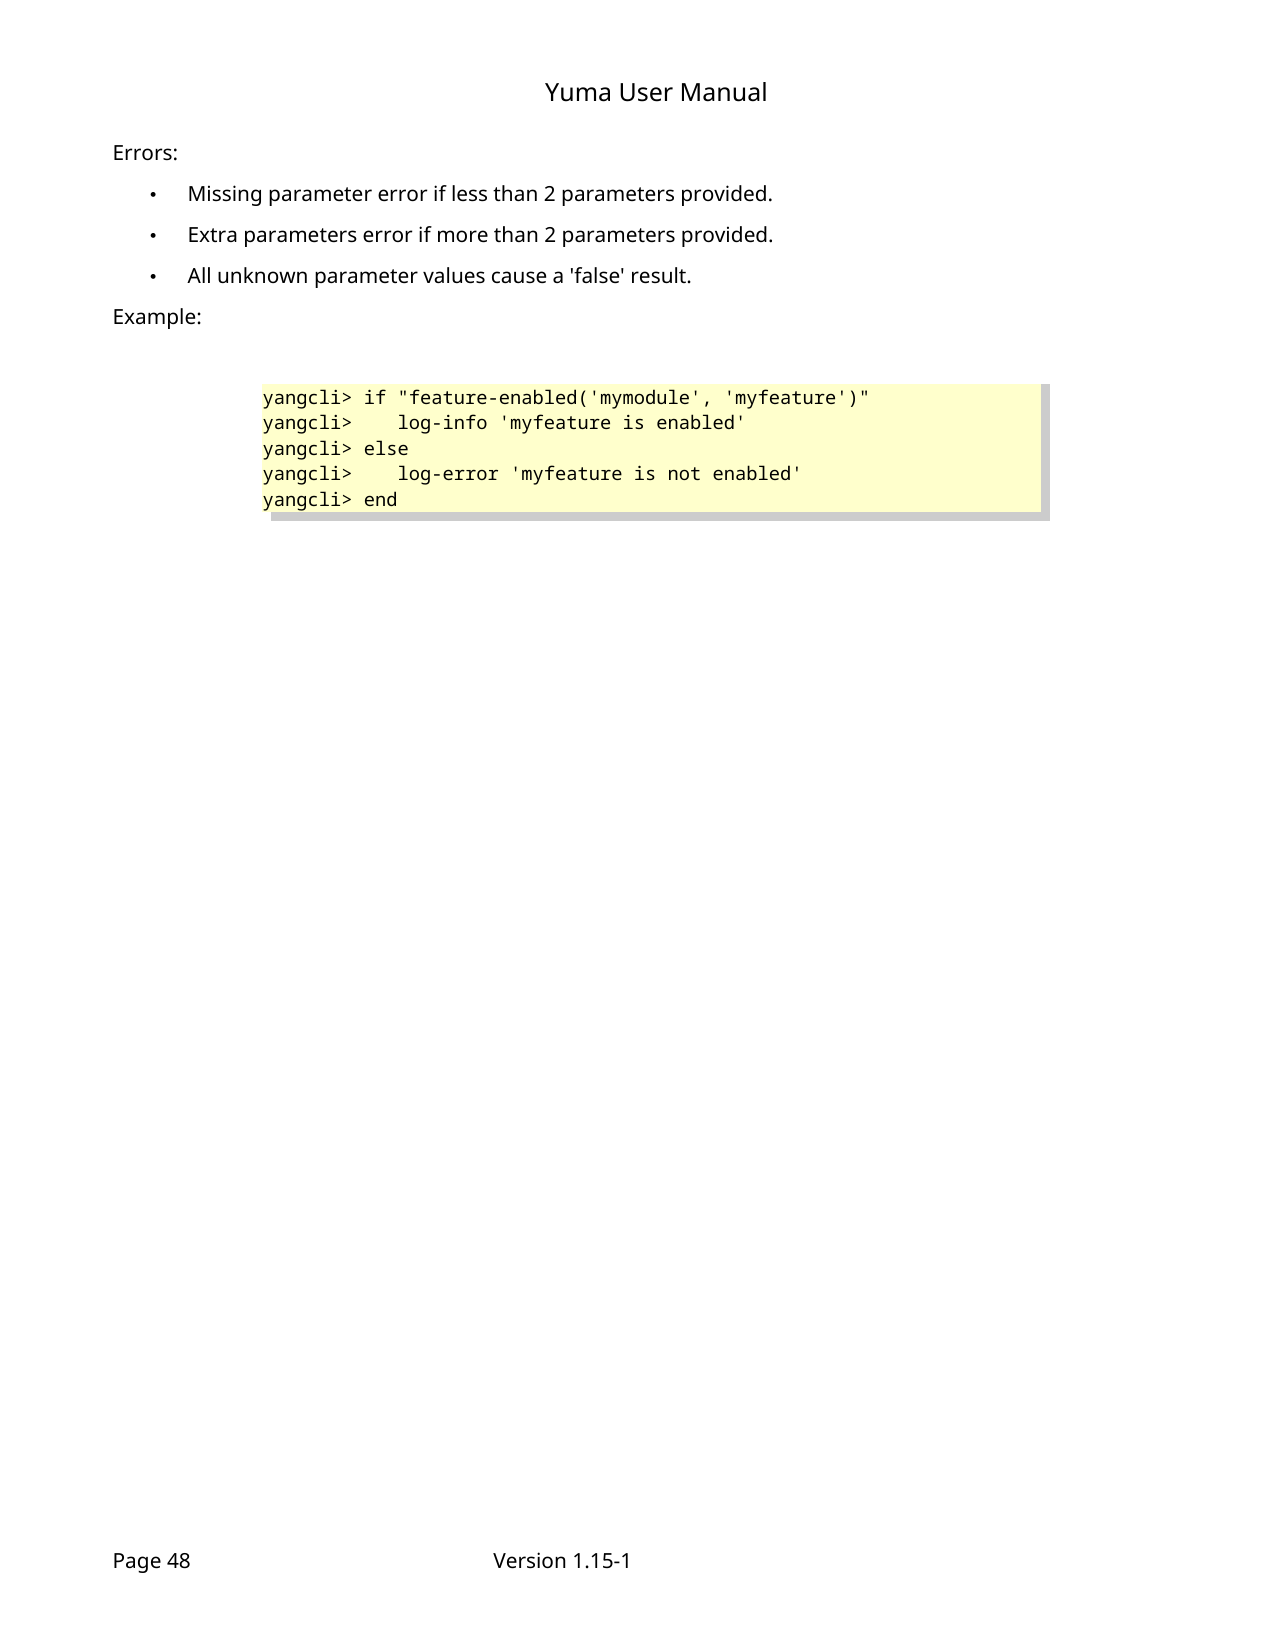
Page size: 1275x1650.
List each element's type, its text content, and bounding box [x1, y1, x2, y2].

text yangcli> else [262, 435, 1041, 461]
text yangcli> log-error 'myfeature is not enabled' [262, 461, 1041, 486]
list Extra parameters error if more than 2 parameters provided. [150, 220, 1200, 249]
text Errors: [112, 138, 1200, 167]
list Missing parameter error if less than 2 parameters provided. [150, 179, 1200, 208]
text Example: [112, 302, 1200, 331]
text yangcli> log-info 'myfeature is enabled' [262, 410, 1041, 435]
text yangcli> end [262, 486, 1041, 512]
text yangcli> if "feature-enabled('mymodule', 'myfeature')" [262, 384, 1041, 410]
list All unknown parameter values cause a 'false' result. [150, 261, 1200, 290]
